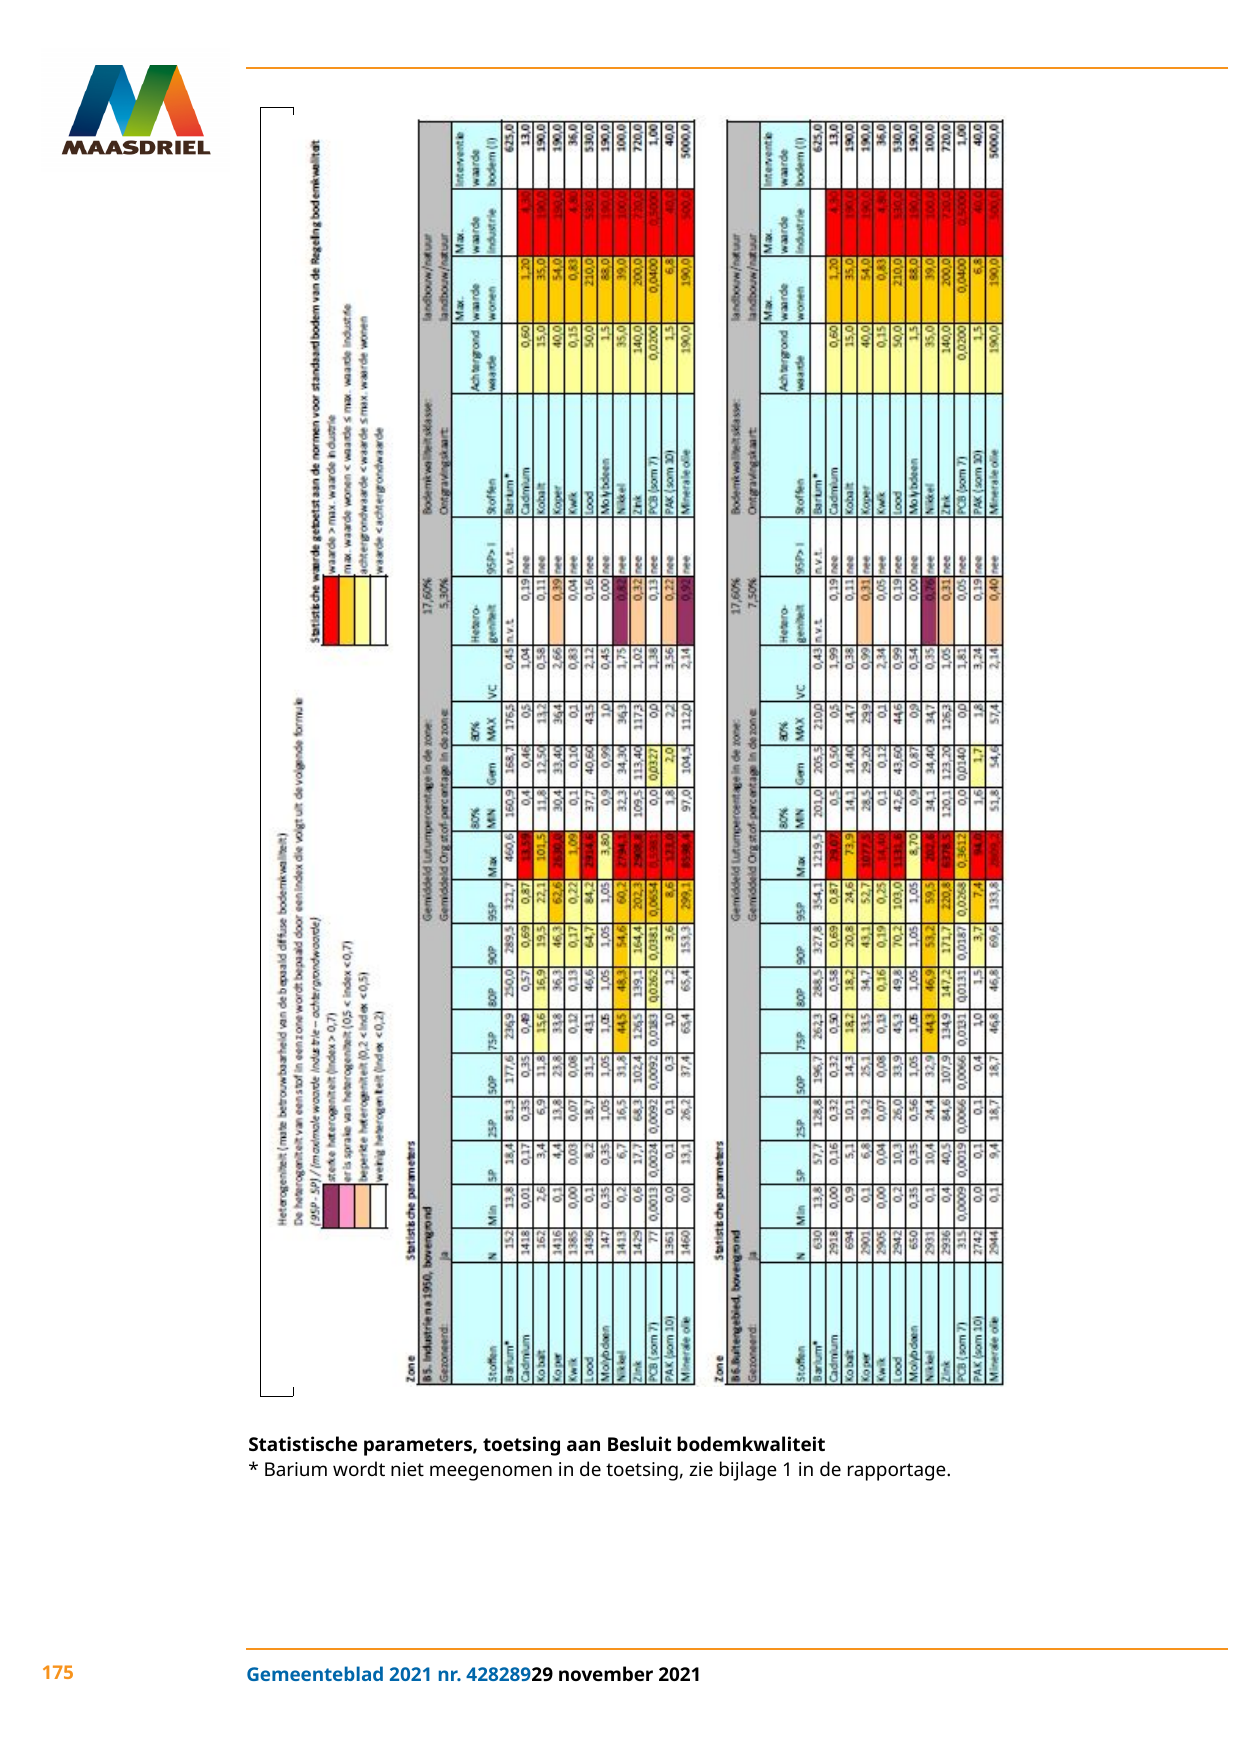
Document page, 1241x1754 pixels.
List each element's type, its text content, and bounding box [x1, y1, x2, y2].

text Statistische parameters, toetsing aan Besluit bodemkwaliteit [248, 1431, 1152, 1457]
picture [41, 47, 231, 172]
text * Barium wordt niet meegenomen in de toetsing, zie bijlage 1 in de rapportage. [248, 1457, 1152, 1482]
picture [268, 115, 1010, 1387]
